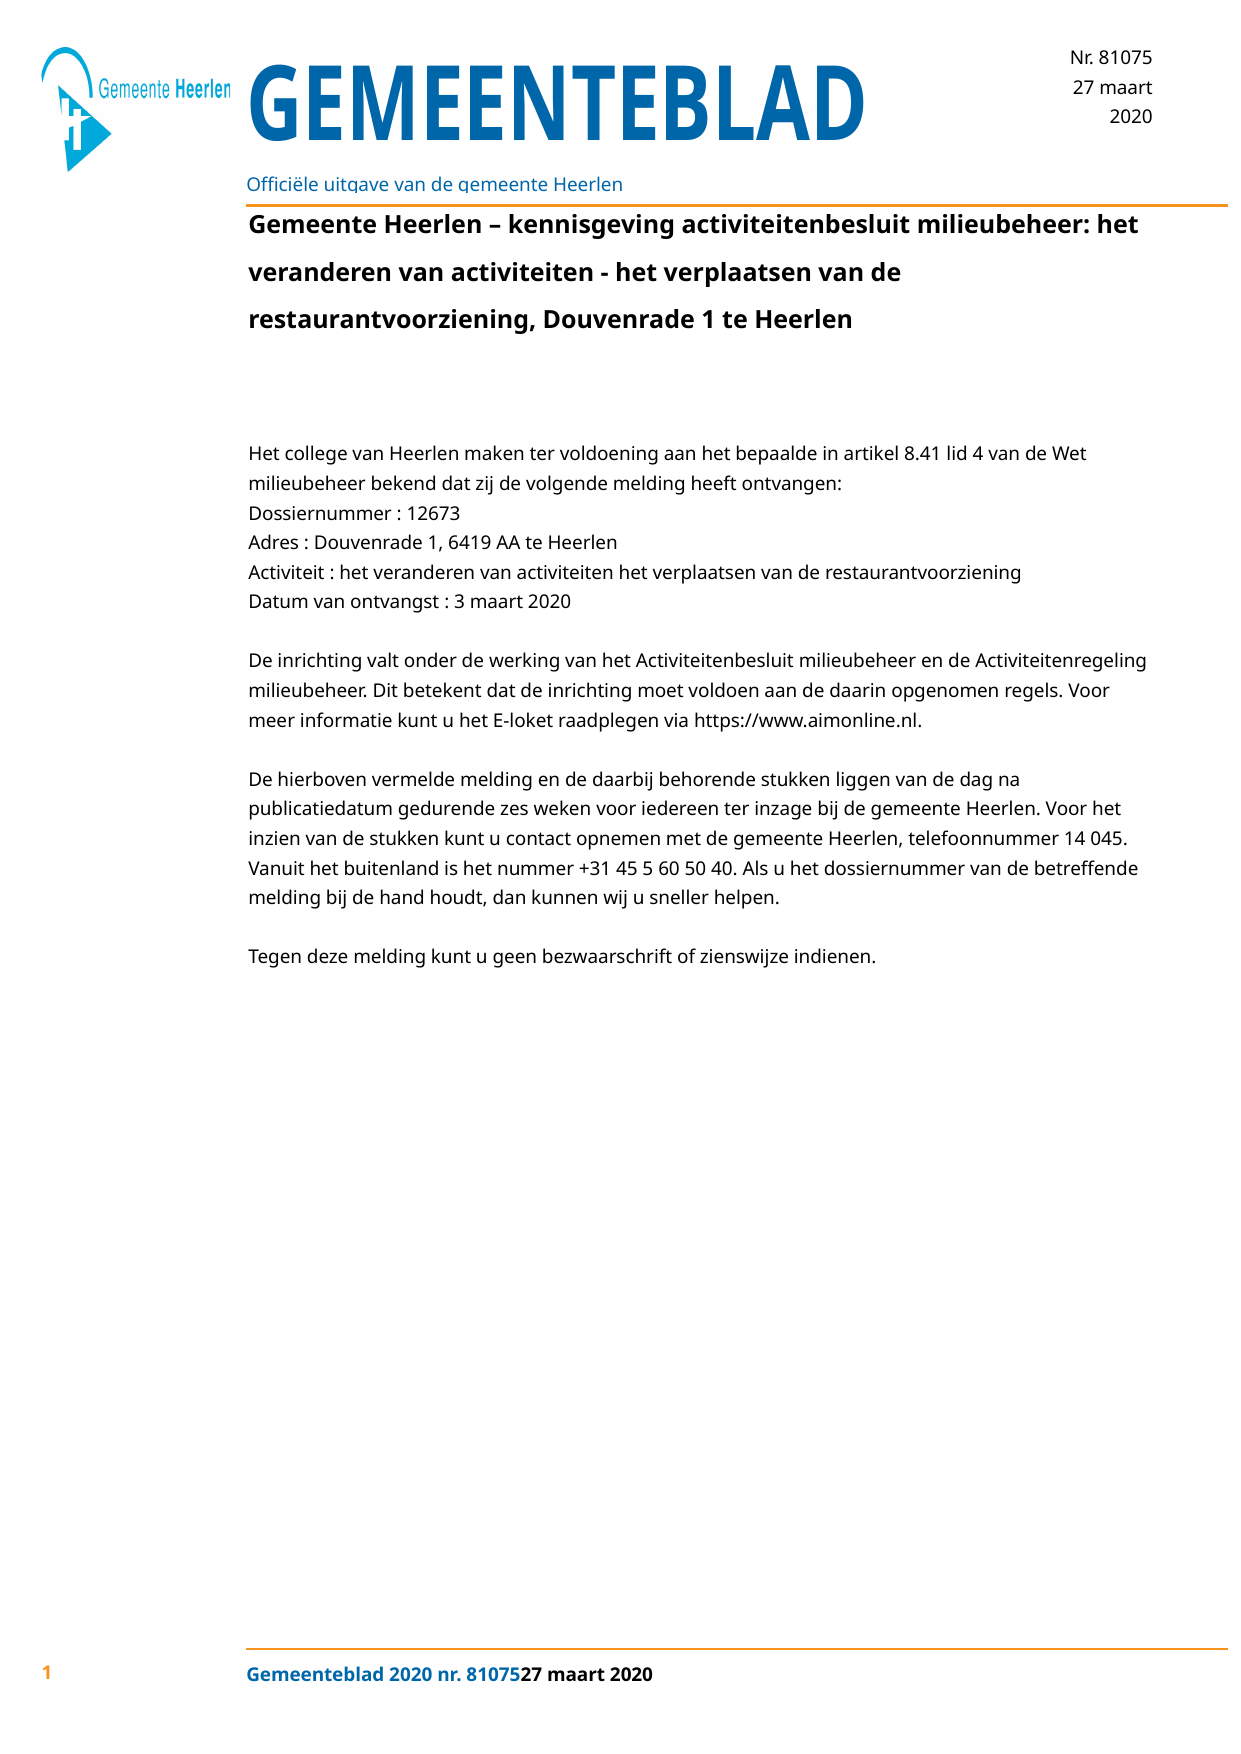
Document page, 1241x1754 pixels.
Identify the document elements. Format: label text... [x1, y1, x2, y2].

text Het college van Heerlen maken ter voldoening aan het bepaalde in artikel 8.41 lid 4 van de Wet milieubeheer bekend dat zij de volgende melding heeft ontvangen: [248, 441, 1152, 496]
picture [41, 47, 59, 70]
text Activiteit : het veranderen van activiteiten het verplaatsen van de restaurantvoorziening [248, 559, 1152, 584]
text Gemeente Heerlen – kennisgeving activiteitenbesluit milieubeheer: het veranderen van activiteiten - het verplaatsen van de restaurantvoorziening, Douvenrade 1 te Heerlen [248, 207, 1152, 336]
text Tegen deze melding kunt u geen bezwaarschrift of zienswijze indienen. [248, 943, 1152, 969]
text De inrichting valt onder de werking van het Activiteitenbesluit milieubeheer en de Activiteitenregeling milieubeheer. Dit betekent dat de inrichting moet voldoen aan de daarin opgenomen regels. Voor meer informatie kunt u het E-loket raadplegen via https://www.aimonline.nl. [248, 648, 1152, 732]
text De hierboven vermelde melding en de daarbij behorende stukken liggen van de dag na publicatiedatum gedurende zes weken voor iedereen ter inzage bij de gemeente Heerlen. Voor het inzien van de stukken kunt u contact opnemen met de gemeente Heerlen, telefoonnummer 14 045. Vanuit het buitenland is het nummer +31 45 5 60 50 40. Als u het dossiernummer van de betreffende melding bij de hand houdt, dan kunnen wij u sneller helpen. [248, 766, 1152, 910]
text Dossiernummer : 12673 [248, 500, 1152, 525]
text Datum van ontvangst : 3 maart 2020 [248, 588, 1152, 614]
picture [41, 47, 231, 172]
text Adres : Douvenrade 1, 6419 AA te Heerlen [248, 529, 1152, 555]
